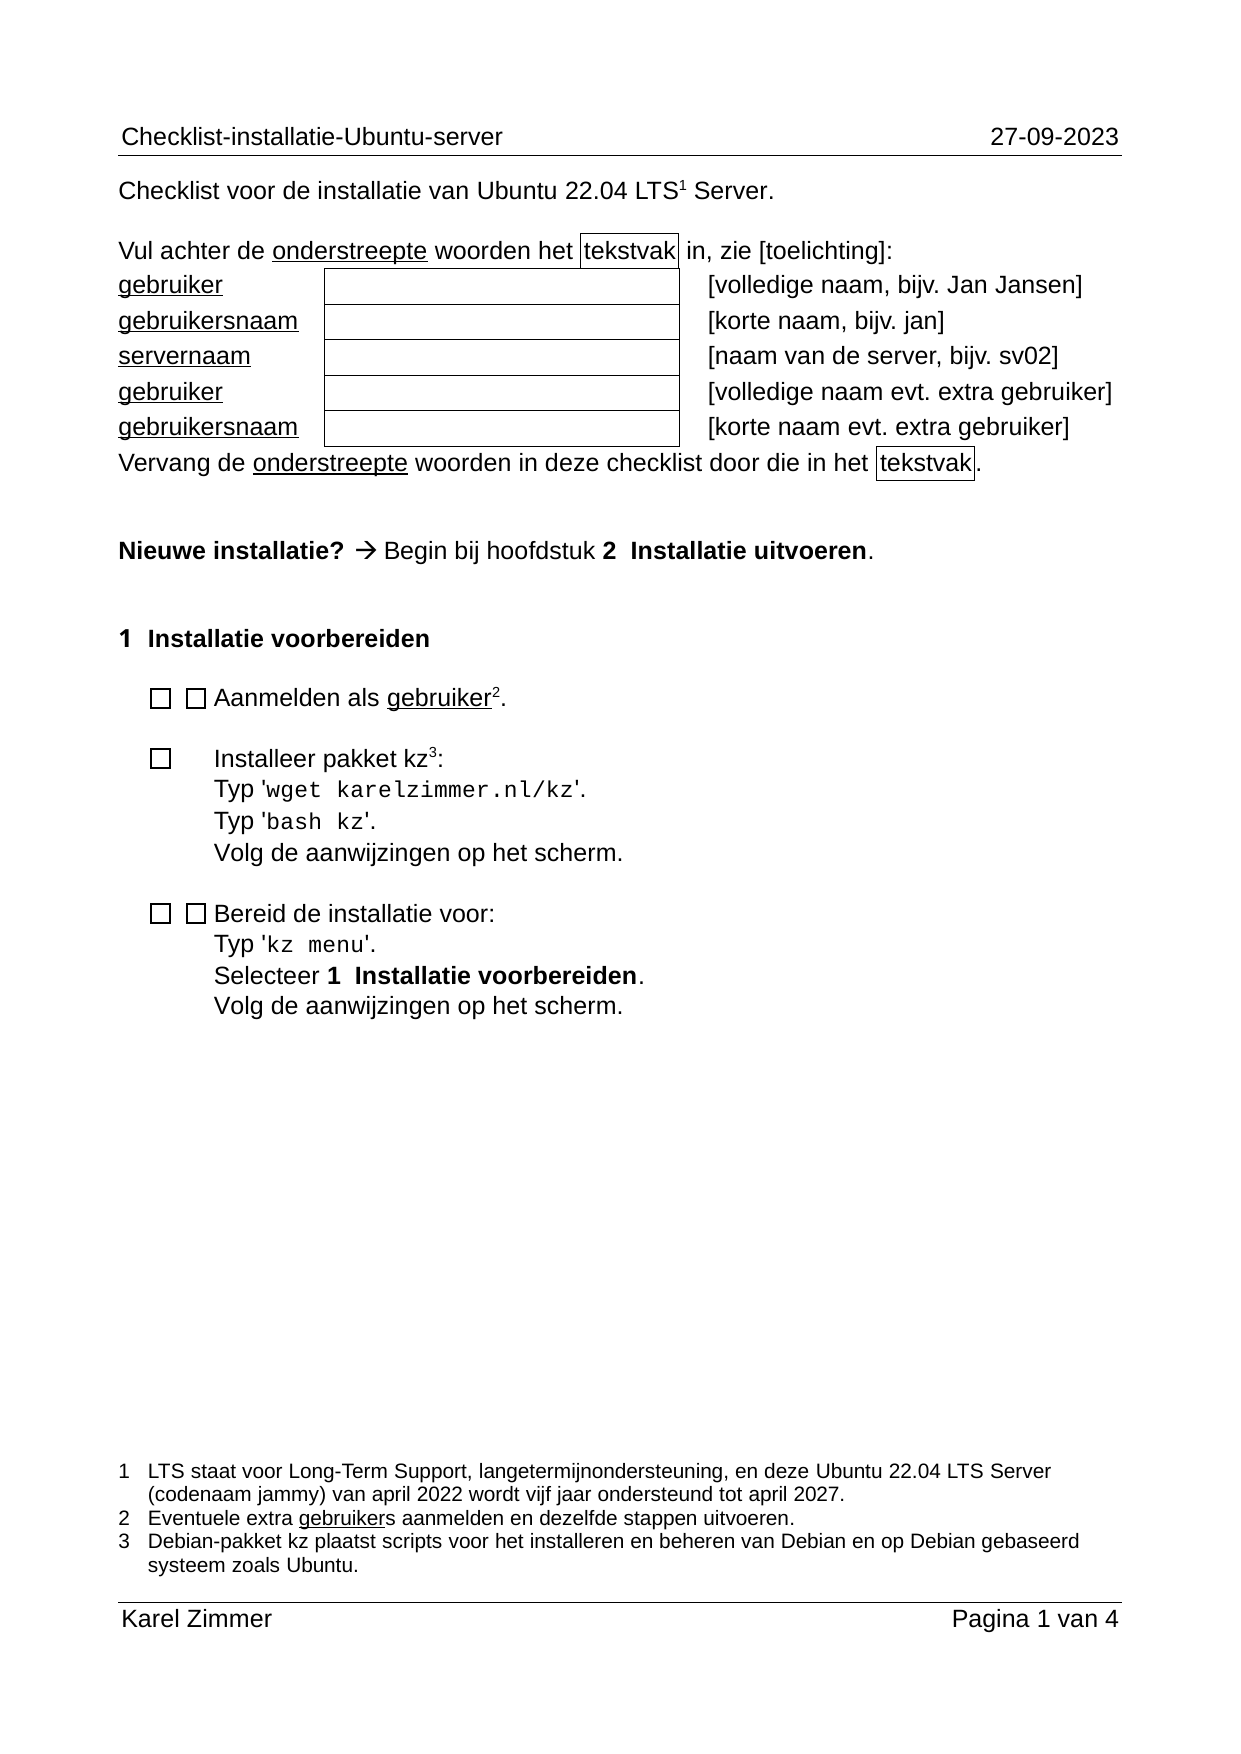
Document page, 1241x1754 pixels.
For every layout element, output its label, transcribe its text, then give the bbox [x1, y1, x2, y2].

table_cell [213, 868, 1122, 898]
text servernaam [118, 339, 324, 375]
table_cell [177, 991, 213, 1021]
table_cell [142, 898, 177, 929]
table_cell Volg de aanwijzingen op het scherm. [213, 991, 1122, 1021]
table_cell [142, 744, 177, 774]
text gebruikersnaam [118, 304, 324, 339]
table_cell [142, 961, 177, 991]
text GEBRUIKER [118, 268, 324, 304]
table_cell [118, 868, 142, 898]
text . [975, 446, 1122, 481]
table_cell [142, 838, 177, 868]
list Installatie voorbereiden [118, 621, 1122, 655]
text Vervang de ONDERSTREEPTE woorden in deze checklist door die in het [118, 446, 876, 481]
table_cell [142, 991, 177, 1021]
text in, zie [toelichting]: [679, 233, 1122, 268]
table_cell Volg de aanwijzingen op het scherm. [213, 838, 1122, 868]
table_header [118, 683, 142, 713]
table_cell Installeer pakket kz: [213, 744, 1122, 774]
text LTS staat voor Long-Term Support, langetermijnondersteuning, en deze Ubuntu 22.04 LTS Server (codenaam jammy) van april 2022 wordt vijf jaar ondersteund tot april 2027. [118, 1459, 1122, 1506]
table_cell [142, 929, 177, 961]
text Vul achter de ONDERSTREEPTE woorden het [118, 233, 580, 268]
text GEBRUIKERSNaaM [118, 410, 324, 446]
table_cell [118, 744, 142, 774]
text tekstvak [877, 447, 974, 480]
text Checklist voor de installatie van Ubuntu 22.04 LTS Server. [118, 177, 1122, 205]
table_cell Selecteer 1 Installatie voorbereiden. [213, 961, 1122, 991]
table_header [177, 683, 213, 713]
text [naam van de server, bijv. sv02] [680, 339, 1122, 375]
table_cell [118, 713, 142, 744]
text [korte naam evt. extra gebruiker] [680, 410, 1122, 446]
table_header Aanmelden als gebruiker. [213, 683, 1122, 713]
table_cell [177, 774, 213, 806]
table_cell [118, 774, 142, 806]
table_cell [213, 713, 1122, 744]
table_cell [118, 961, 142, 991]
table_cell [118, 929, 142, 961]
table_cell [118, 838, 142, 868]
text tekstvak [581, 234, 678, 268]
table_cell [118, 991, 142, 1021]
table_cell [177, 898, 213, 929]
table_cell Typ 'bash kz'. [213, 806, 1122, 838]
table_cell [177, 838, 213, 868]
table_cell [118, 806, 142, 838]
table_cell [177, 713, 213, 744]
table_cell Bereid de installatie voor: [213, 898, 1122, 929]
text [volledige naam evt. extra gebruiker] [680, 375, 1122, 410]
table_cell Typ 'wget karelzimmer.nl/kz'. [213, 774, 1122, 806]
table_cell [118, 898, 142, 929]
text GEBRUIKER [118, 375, 324, 410]
text [volledige naam, bijv. Jan Jansen] [680, 268, 1122, 304]
table_cell [177, 961, 213, 991]
table_cell [142, 774, 177, 806]
table_cell [142, 806, 177, 838]
table_cell [177, 929, 213, 961]
table_cell [177, 744, 213, 774]
table_cell [177, 868, 213, 898]
table_cell [142, 868, 177, 898]
table_cell [177, 806, 213, 838]
text Nieuwe installatie?  Begin bij hoofdstuk 2 Installatie uitvoeren. [118, 537, 1122, 565]
text [korte naam, bijv. jan] [680, 304, 1122, 339]
table_cell Typ 'kz menu'. [213, 929, 1122, 961]
table_header [142, 683, 177, 713]
table_cell [142, 713, 177, 744]
